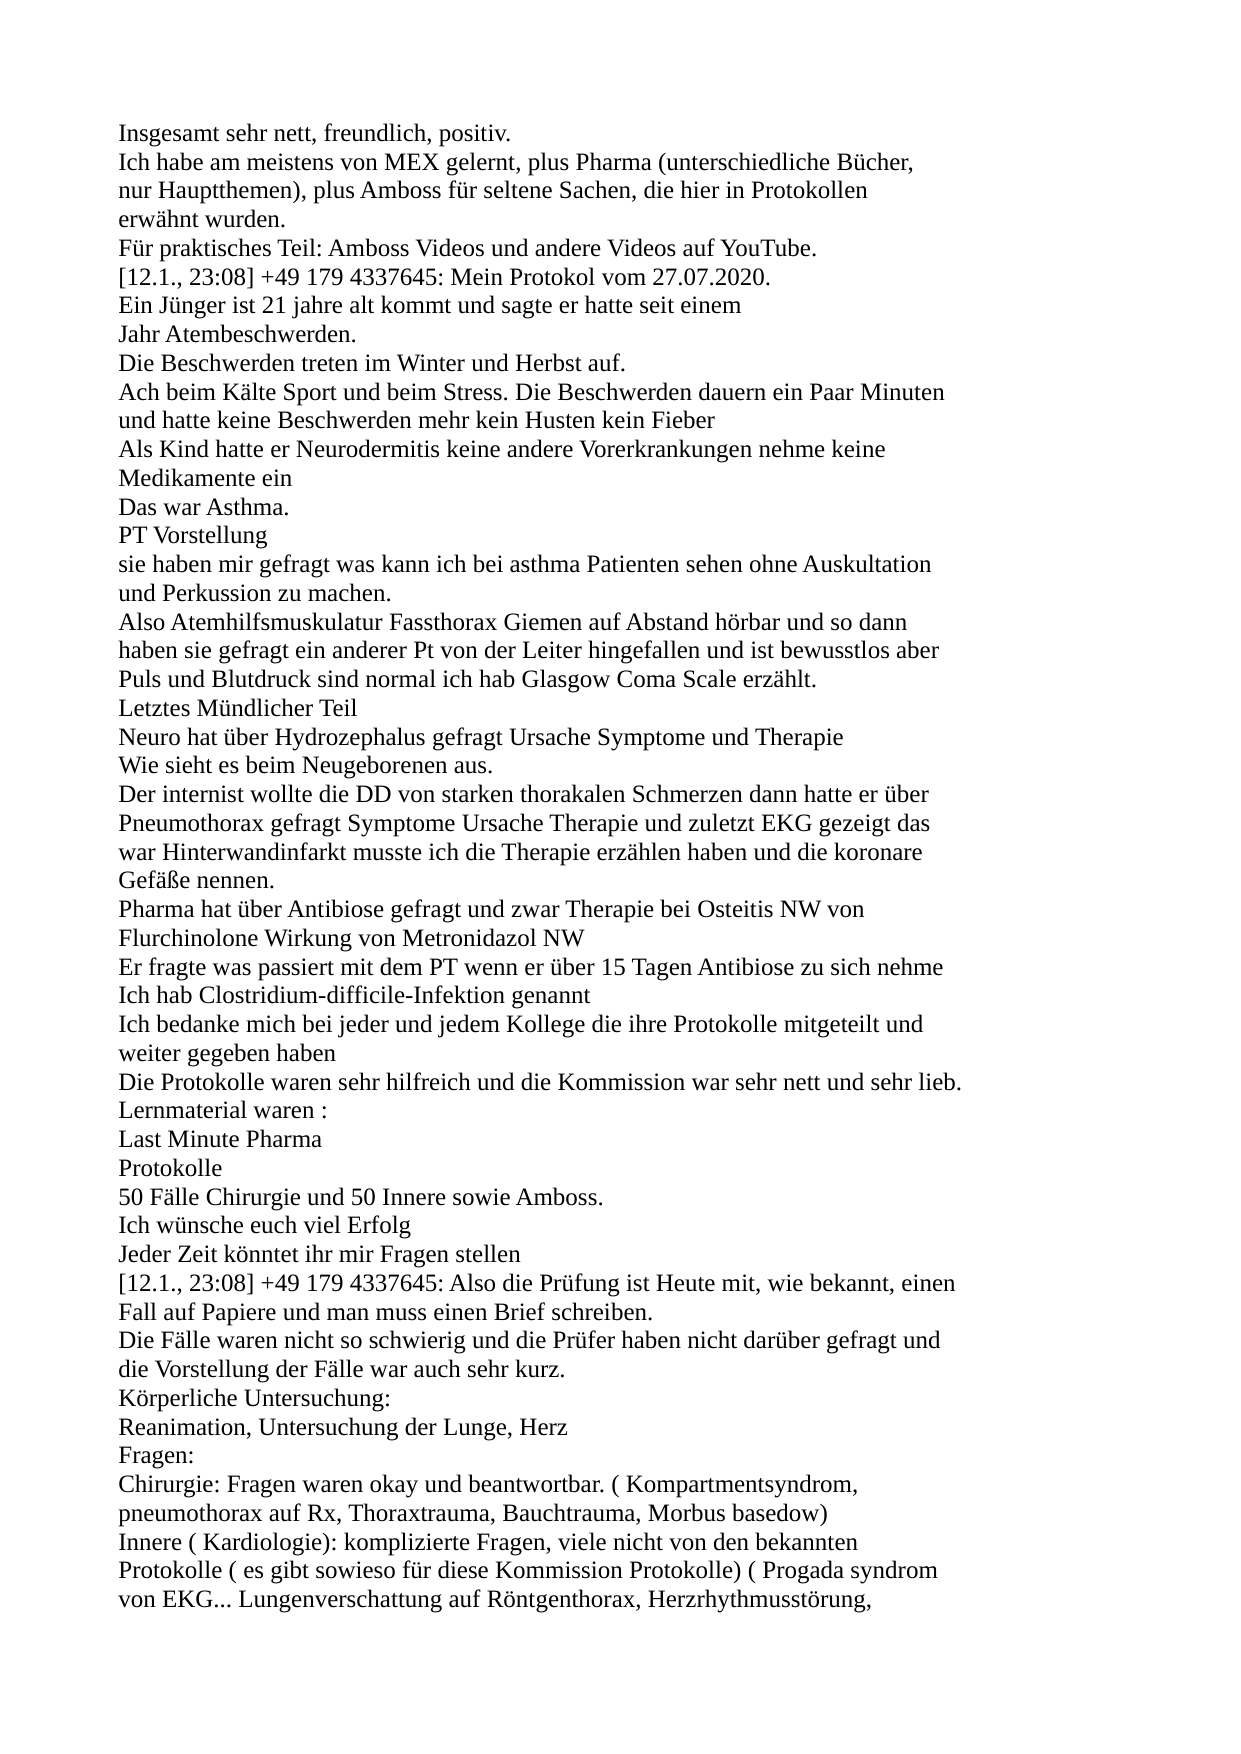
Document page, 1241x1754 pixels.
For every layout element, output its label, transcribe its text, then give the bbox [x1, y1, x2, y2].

text Er fragte was passiert mit dem PT wenn er über 15 Tagen Antibiose zu sich nehme [118, 952, 1122, 981]
text Ein Jünger ist 21 jahre alt kommt und sagte er hatte seit einem [118, 291, 1122, 319]
text 50 Fälle Chirurgie und 50 Innere sowie Amboss. [118, 1182, 1122, 1211]
text Ach beim Kälte Sport und beim Stress. Die Beschwerden dauern ein Paar Minuten [118, 377, 1122, 406]
text Jahr Atembeschwerden. [118, 319, 1122, 348]
text Protokolle ( es gibt sowieso für diese Kommission Protokolle) ( Progada syndrom [118, 1556, 1122, 1584]
text haben sie gefragt ein anderer Pt von der Leiter hingefallen und ist bewusstlos aber [118, 636, 1122, 664]
text Letztes Mündlicher Teil [118, 693, 1122, 722]
text Last Minute Pharma [118, 1124, 1122, 1153]
text Fragen: [118, 1441, 1122, 1469]
text und hatte keine Beschwerden mehr kein Husten kein Fieber [118, 406, 1122, 434]
text Flurchinolone Wirkung von Metronidazol NW [118, 923, 1122, 952]
text Innere ( Kardiologie): komplizierte Fragen, viele nicht von den bekannten [118, 1527, 1122, 1556]
text Insgesamt sehr nett, freundlich, positiv. [118, 118, 1122, 147]
text PT Vorstellung [118, 521, 1122, 549]
text erwähnt wurden. [118, 204, 1122, 233]
text Ich bedanke mich bei jeder und jedem Kollege die ihre Protokolle mitgeteilt und [118, 1009, 1122, 1038]
text Die Fälle waren nicht so schwierig und die Prüfer haben nicht darüber gefragt und [118, 1326, 1122, 1354]
text pneumothorax auf Rx, Thoraxtrauma, Bauchtrauma, Morbus basedow) [118, 1498, 1122, 1527]
text Protokolle [118, 1153, 1122, 1182]
text Wie sieht es beim Neugeborenen aus. [118, 751, 1122, 779]
text weiter gegeben haben [118, 1038, 1122, 1067]
text Gefäße nennen. [118, 866, 1122, 894]
text Körperliche Untersuchung: [118, 1383, 1122, 1412]
text Also Atemhilfsmuskulatur Fassthorax Giemen auf Abstand hörbar und so dann [118, 607, 1122, 636]
text Neuro hat über Hydrozephalus gefragt Ursache Symptome und Therapie [118, 722, 1122, 751]
text Medikamente ein [118, 463, 1122, 492]
text Reanimation, Untersuchung der Lunge, Herz [118, 1412, 1122, 1441]
text von EKG... Lungenverschattung auf Röntgenthorax, Herzrhythmusstörung, [118, 1584, 1122, 1613]
text war Hinterwandinfarkt musste ich die Therapie erzählen haben und die koronare [118, 837, 1122, 866]
text Jeder Zeit könntet ihr mir Fragen stellen [118, 1239, 1122, 1268]
text [12.1., 23:08] +49 179 4337645: Mein Protokol vom 27.07.2020. [118, 262, 1122, 291]
text und Perkussion zu machen. [118, 578, 1122, 607]
text Als Kind hatte er Neurodermitis keine andere Vorerkrankungen nehme keine [118, 434, 1122, 463]
text sie haben mir gefragt was kann ich bei asthma Patienten sehen ohne Auskultation [118, 549, 1122, 578]
text Fall auf Papiere und man muss einen Brief schreiben. [118, 1297, 1122, 1326]
text Der internist wollte die DD von starken thorakalen Schmerzen dann hatte er über [118, 779, 1122, 808]
text Puls und Blutdruck sind normal ich hab Glasgow Coma Scale erzählt. [118, 664, 1122, 693]
text Chirurgie: Fragen waren okay und beantwortbar. ( Kompartmentsyndrom, [118, 1469, 1122, 1498]
text Lernmaterial waren : [118, 1096, 1122, 1124]
text Das war Asthma. [118, 492, 1122, 521]
text Pneumothorax gefragt Symptome Ursache Therapie und zuletzt EKG gezeigt das [118, 808, 1122, 837]
text Ich habe am meistens von MEX gelernt, plus Pharma (unterschiedliche Bücher, [118, 147, 1122, 176]
text Die Beschwerden treten im Winter und Herbst auf. [118, 348, 1122, 377]
text die Vorstellung der Fälle war auch sehr kurz. [118, 1354, 1122, 1383]
text nur Hauptthemen), plus Amboss für seltene Sachen, die hier in Protokollen [118, 176, 1122, 204]
text Ich wünsche euch viel Erfolg [118, 1211, 1122, 1239]
text Pharma hat über Antibiose gefragt und zwar Therapie bei Osteitis NW von [118, 894, 1122, 923]
text Die Protokolle waren sehr hilfreich und die Kommission war sehr nett und sehr lieb. [118, 1067, 1122, 1096]
text Für praktisches Teil: Amboss Videos und andere Videos auf YouTube. [118, 233, 1122, 262]
text [12.1., 23:08] +49 179 4337645: Also die Prüfung ist Heute mit, wie bekannt, einen [118, 1268, 1122, 1297]
text Ich hab Clostridium-difficile-Infektion genannt [118, 981, 1122, 1009]
